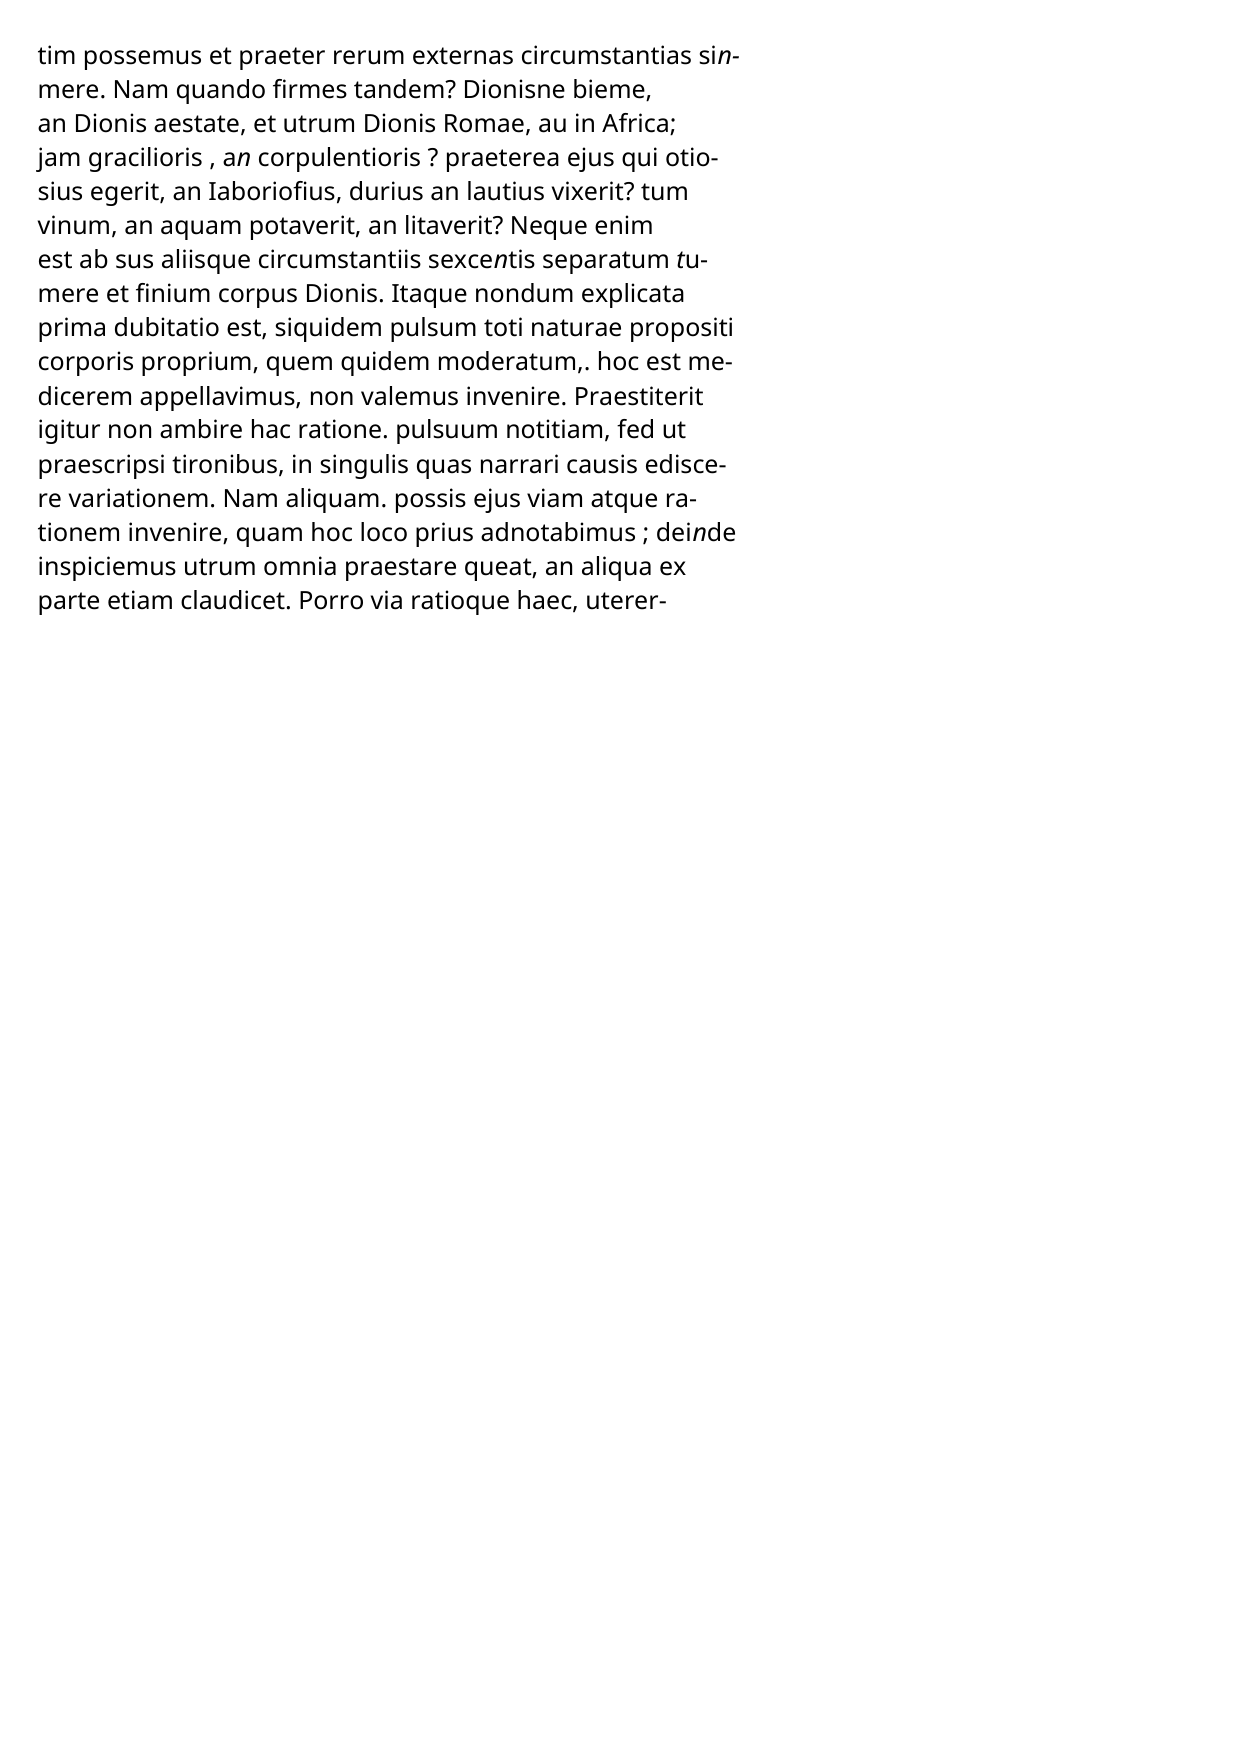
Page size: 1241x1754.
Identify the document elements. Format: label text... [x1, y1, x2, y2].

text tim possemus et praeter rerum externas circumstantias sin- mere. Nam quando firmes tandem? Dionisne bieme, an Dionis aestate, et utrum Dionis Romae, au in Africa; jam gracilioris , an corpulentioris ? praeterea ejus qui otio- sius egerit, an Iaboriofius, durius an lautius vixerit? tum vinum, an aquam potaverit, an litaverit? Neque enim est ab sus aliisque circumstantiis sexcentis separatum tu- mere et finium corpus Dionis. Itaque nondum explicata prima dubitatio est, siquidem pulsum toti naturae propositi corporis proprium, quem quidem moderatum,. hoc est me- dicerem appellavimus, non valemus invenire. Praestiterit igitur non ambire hac ratione. pulsuum notitiam, fed ut praescripsi tironibus, in singulis quas narrari causis edisce- re variationem. Nam aliquam. possis ejus viam atque ra- tionem invenire, quam hoc loco prius adnotabimus ; deinde inspiciemus utrum omnia praestare queat, an aliqua ex parte etiam claudicet. Porro via ratioque haec, uterer- [37, 37, 1203, 617]
